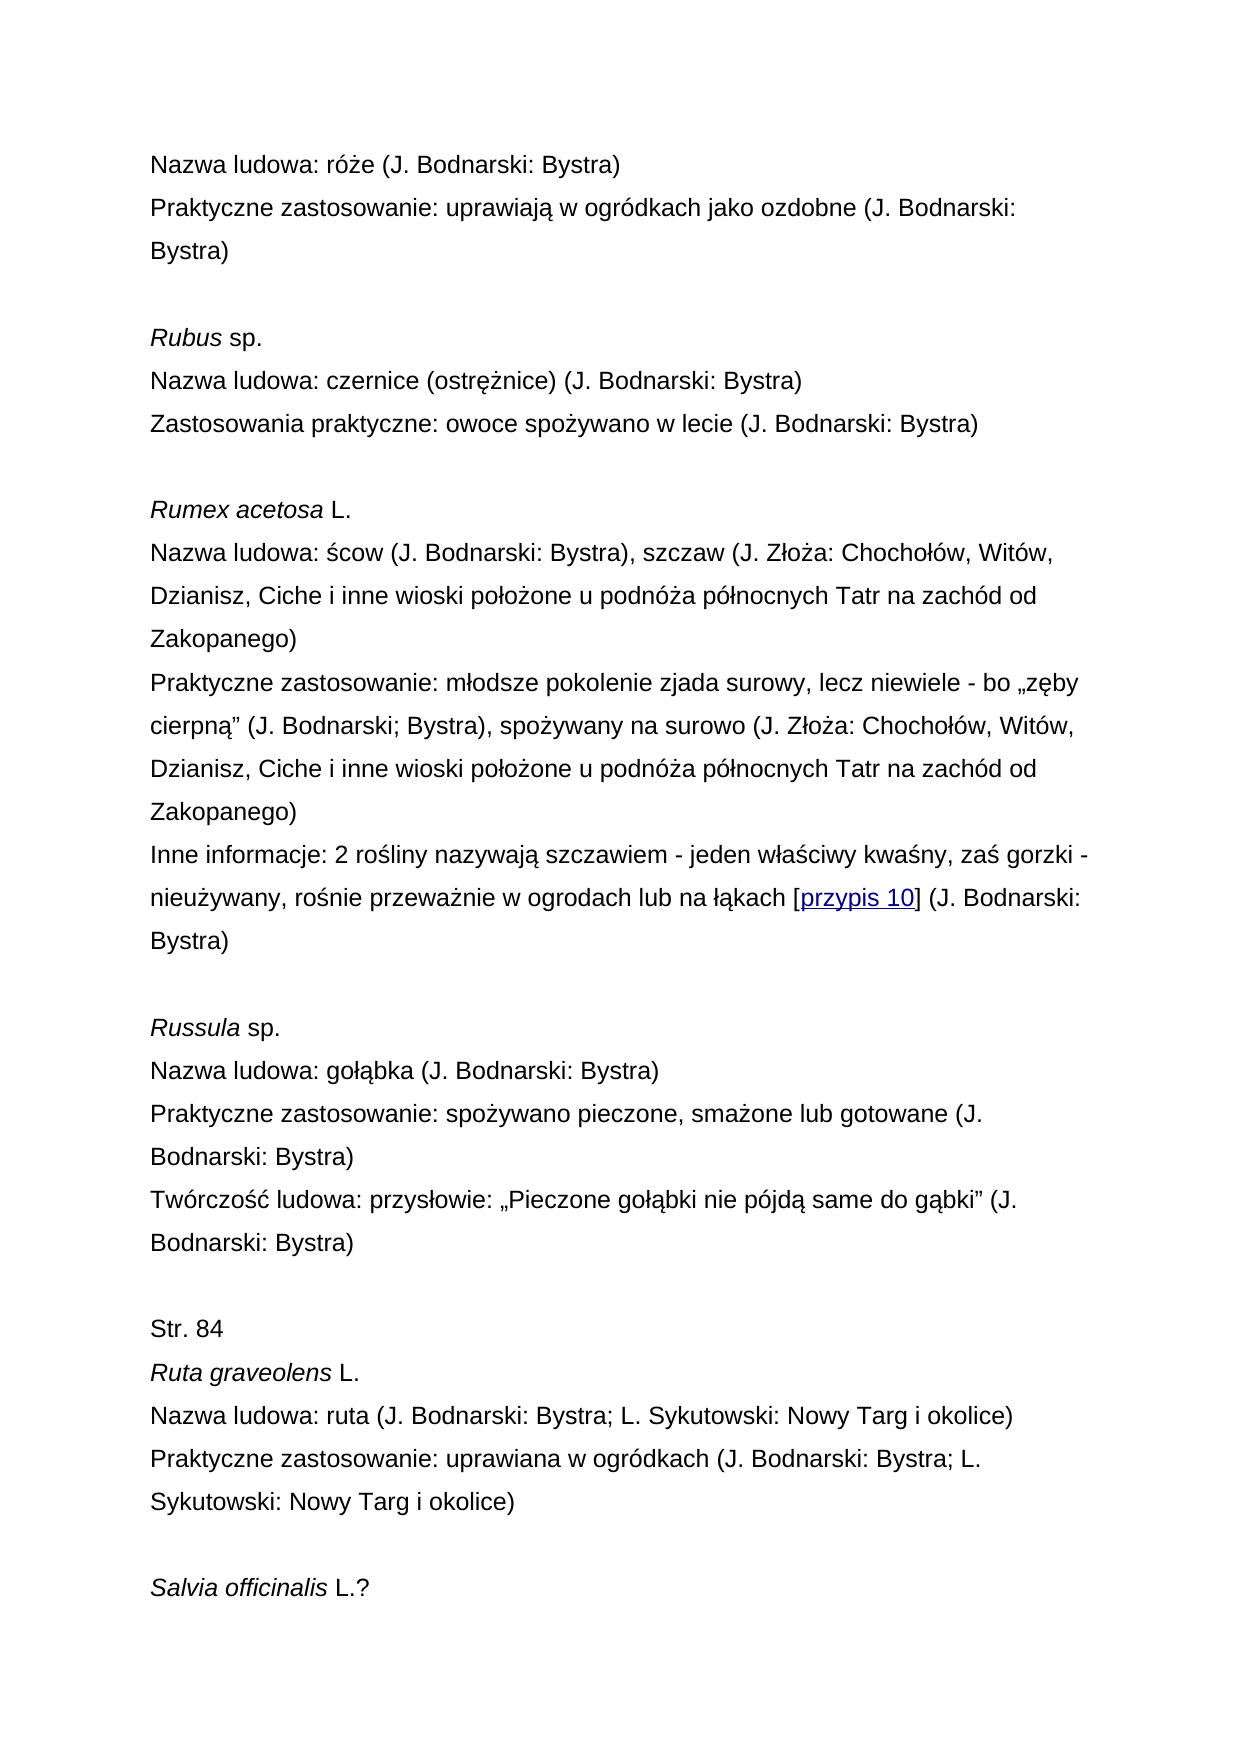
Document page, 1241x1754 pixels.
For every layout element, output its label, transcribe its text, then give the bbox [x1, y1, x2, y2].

text Rubus sp. [150, 322, 1090, 351]
text Russula sp. [150, 1012, 1090, 1041]
text Nazwa ludowa: róże (J. Bodnarski: Bystra) [150, 150, 1090, 179]
text Salvia officinalis L.? [150, 1573, 1090, 1602]
text Praktyczne zastosowanie: spożywano pieczone, smażone lub gotowane (J. Bodnarski: Bystra) [150, 1099, 1090, 1171]
text Twórczość ludowa: przysłowie: „Pieczone gołąbki nie pójdą same do gąbki” (J. Bodnarski: Bystra) [150, 1185, 1090, 1257]
text Praktyczne zastosowanie: uprawiają w ogródkach jako ozdobne (J. Bodnarski: Bystra) [150, 193, 1090, 265]
text Ruta graveolens L. [150, 1357, 1090, 1386]
text Zastosowania praktyczne: owoce spożywano w lecie (J. Bodnarski: Bystra) [150, 409, 1090, 437]
text Praktyczne zastosowanie: uprawiana w ogródkach (J. Bodnarski: Bystra; L. Sykutowski: Nowy Targ i okolice) [150, 1444, 1090, 1516]
text Praktyczne zastosowanie: młodsze pokolenie zjada surowy, lecz niewiele - bo „zęby cierpną” (J. Bodnarski; Bystra), spożywany na surowo (J. Złoża: Chochołów, Witów, Dzianisz, Ciche i inne wioski położone u podnóża północnych Tatr na zachód od Zakopanego) [150, 667, 1090, 826]
text Nazwa ludowa: gołąbka (J. Bodnarski: Bystra) [150, 1056, 1090, 1084]
text Str. 84 [150, 1314, 1090, 1343]
text Rumex acetosa L. [150, 495, 1090, 524]
text Nazwa ludowa: czernice (ostrężnice) (J. Bodnarski: Bystra) [150, 366, 1090, 394]
text Nazwa ludowa: ruta (J. Bodnarski: Bystra; L. Sykutowski: Nowy Targ i okolice) [150, 1401, 1090, 1429]
text Nazwa ludowa: ścow (J. Bodnarski: Bystra), szczaw (J. Złoża: Chochołów, Witów, Dzianisz, Ciche i inne wioski położone u podnóża północnych Tatr na zachód od Zakopanego) [150, 538, 1090, 653]
text Inne informacje: 2 rośliny nazywają szczawiem - jeden właściwy kwaśny, zaś gorzki - nieużywany, rośnie przeważnie w ogrodach lub na łąkach [przypis 10] (J. Bodnarski: Bystra) [150, 840, 1090, 955]
